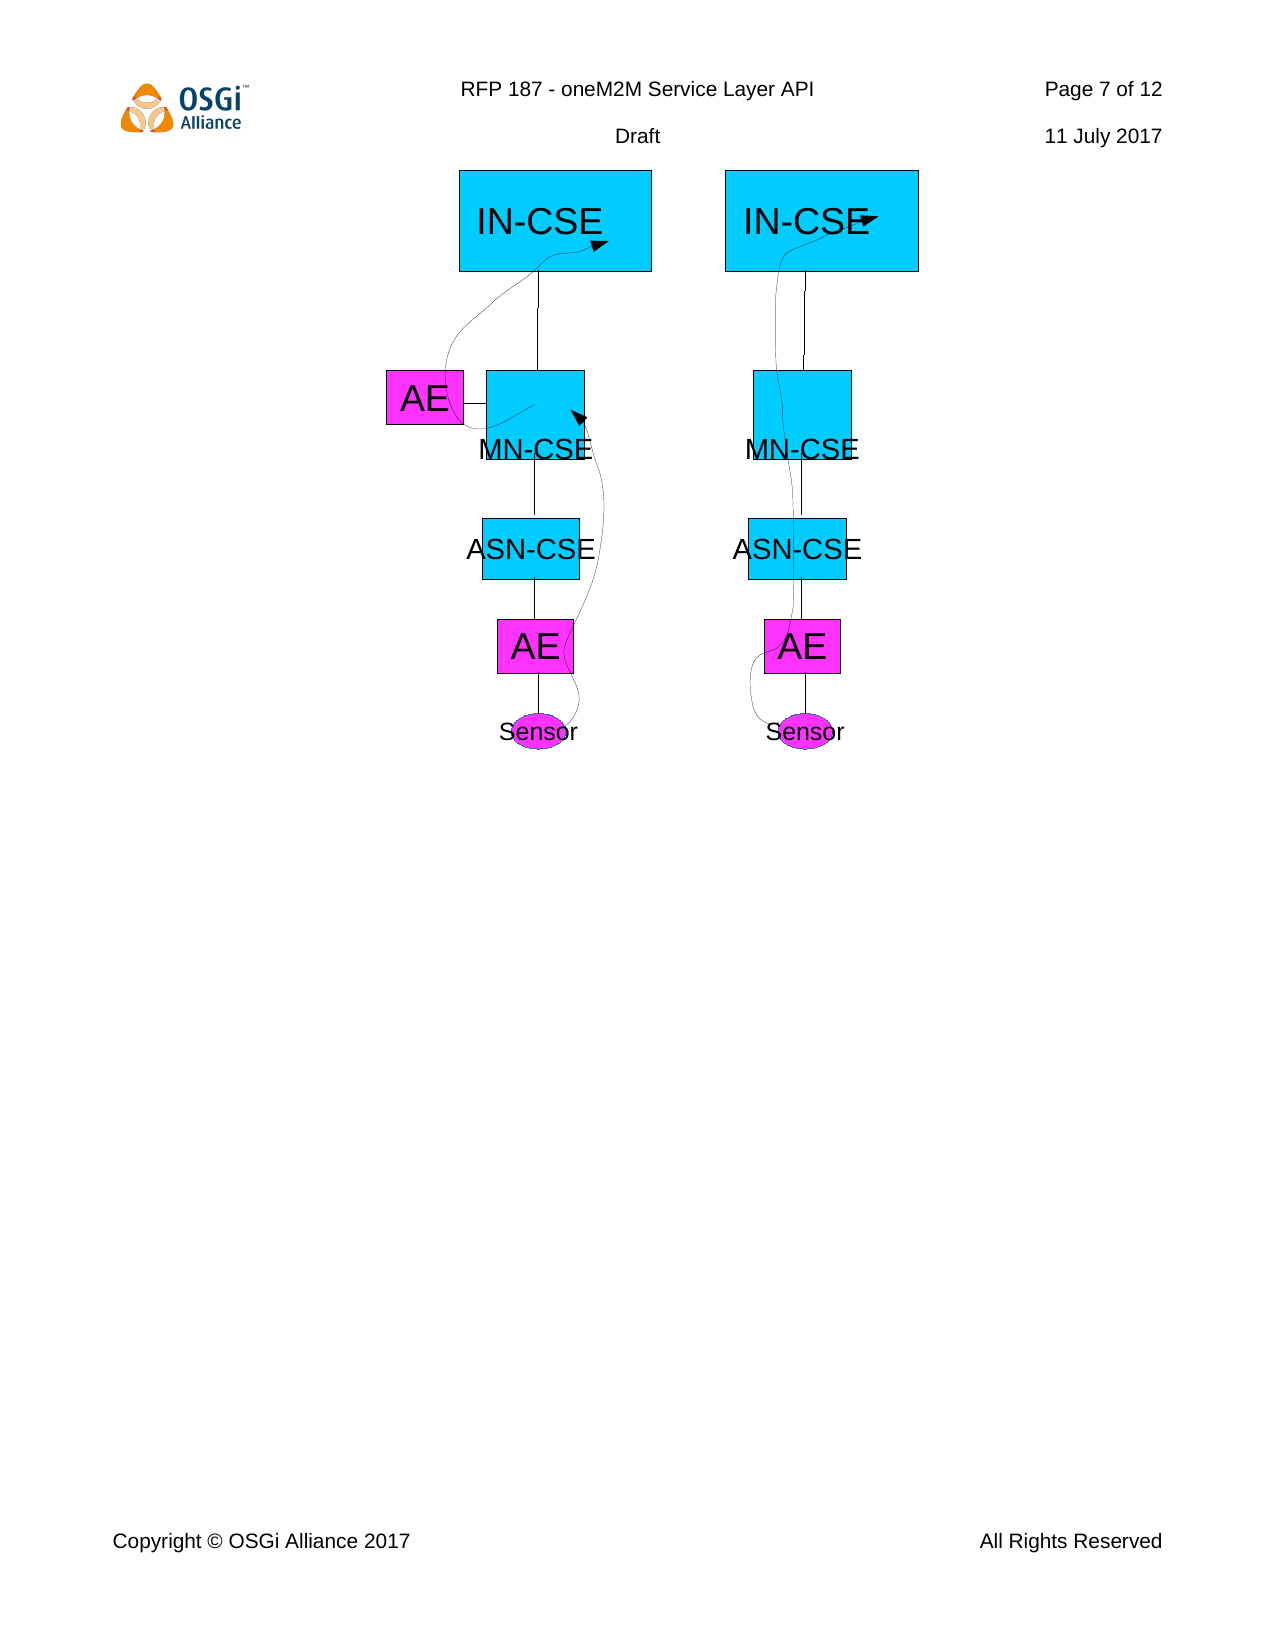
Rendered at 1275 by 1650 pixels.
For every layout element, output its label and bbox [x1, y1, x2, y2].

picture [113, 76, 257, 140]
